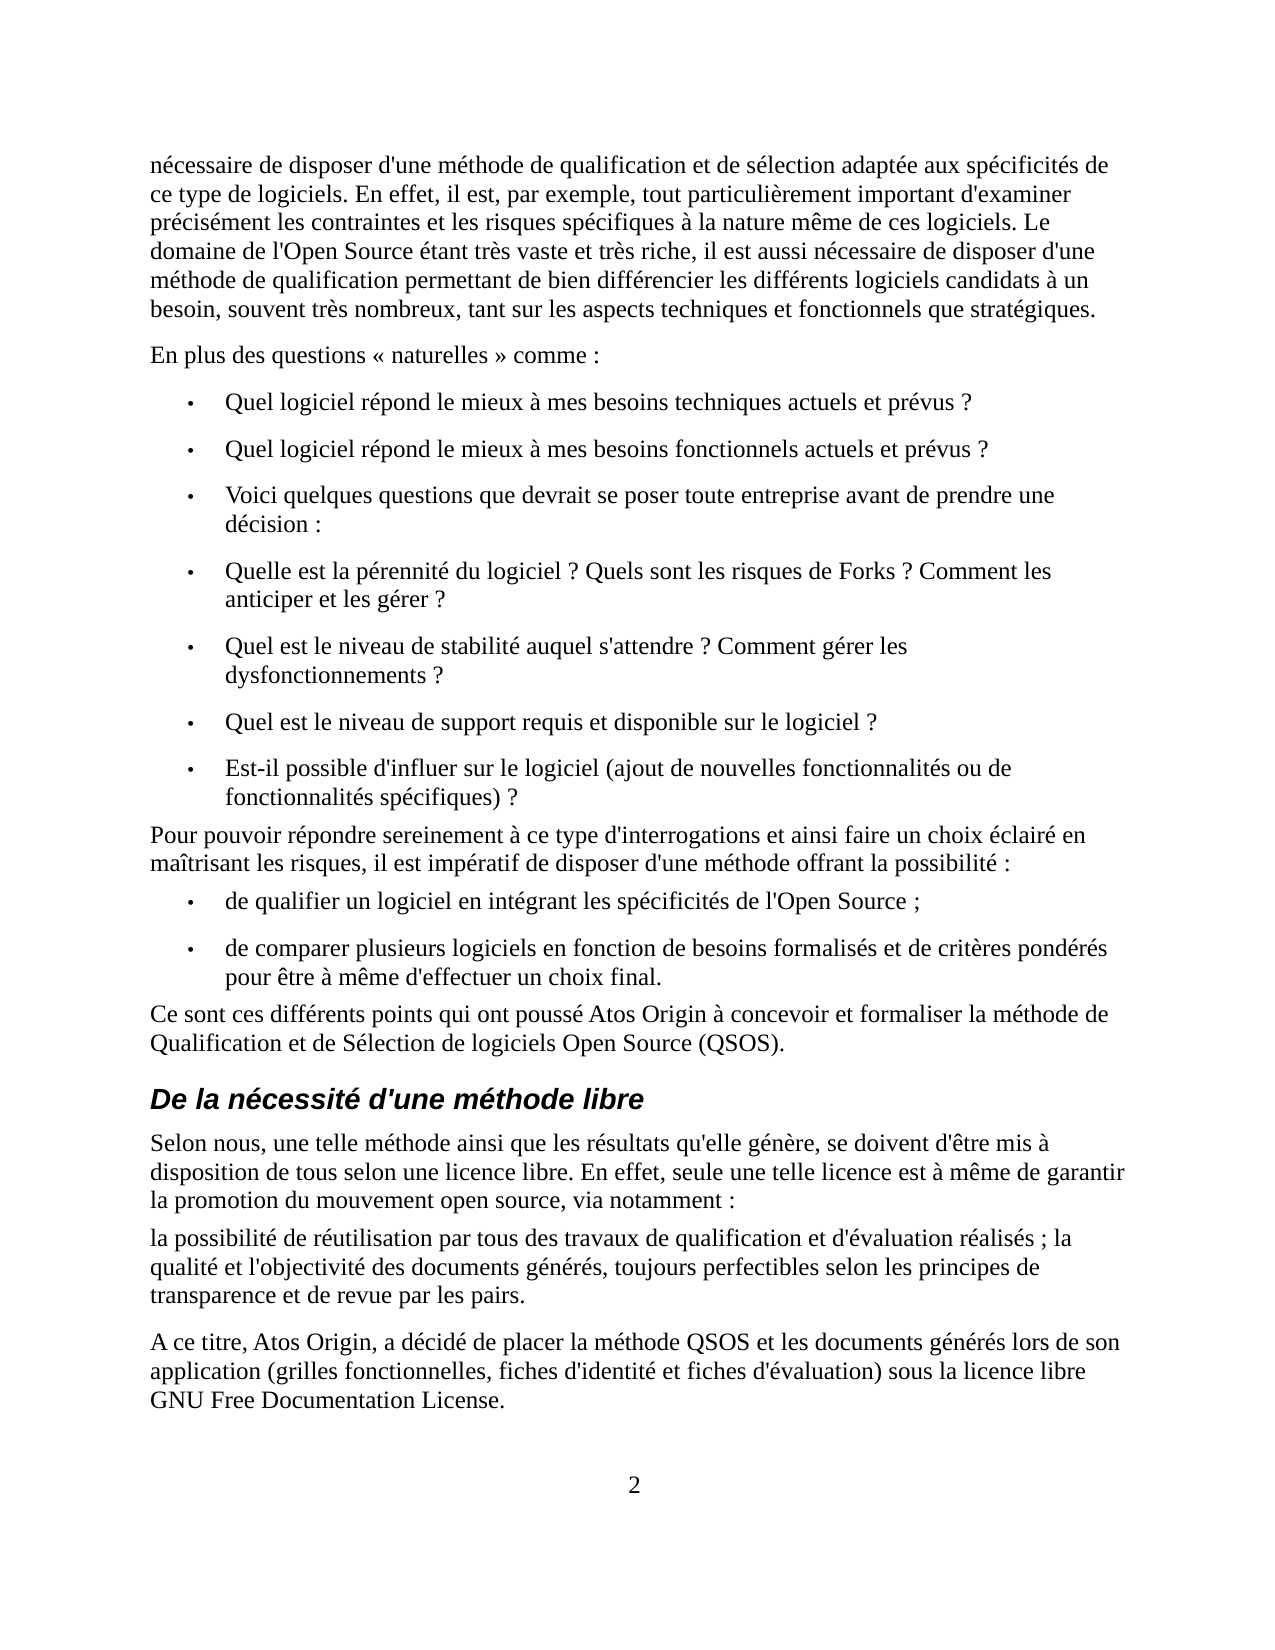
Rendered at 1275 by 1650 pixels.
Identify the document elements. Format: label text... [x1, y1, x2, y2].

list Quel est le niveau de stabilité auquel s'attendre ? Comment gérer les dysfonctionnements ? [187, 631, 1125, 689]
text Pour pouvoir répondre sereinement à ce type d'interrogations et ainsi faire un choix éclairé en maîtrisant les risques, il est impératif de disposer d'une méthode offrant la possibilité : [150, 820, 1125, 877]
list Quelle est la pérennité du logiciel ? Quels sont les risques de Forks ? Comment les anticiper et les gérer ? [187, 556, 1125, 613]
text la possibilité de réutilisation par tous des travaux de qualification et d'évaluation réalisés ; la qualité et l'objectivité des documents générés, toujours perfectibles selon les principes de transparence et de revue par les pairs. [150, 1223, 1125, 1309]
text A ce titre, Atos Origin, a décidé de placer la méthode QSOS et les documents générés lors de son application (grilles fonctionnelles, fiches d'identité et fiches d'évaluation) sous la licence libre GNU Free Documentation License. [150, 1327, 1125, 1413]
list de qualifier un logiciel en intégrant les spécificités de l'Open Source ; [187, 886, 1125, 915]
list Est-il possible d'influer sur le logiciel (ajout de nouvelles fonctionnalités ou de fonctionnalités spécifiques) ? [187, 753, 1125, 811]
list Quel logiciel répond le mieux à mes besoins techniques actuels et prévus ? [187, 387, 1125, 416]
text En plus des questions « naturelles » comme : [150, 340, 1125, 369]
text nécessaire de disposer d'une méthode de qualification et de sélection adaptée aux spécificités de ce type de logiciels. En effet, il est, par exemple, tout particulièrement important d'examiner précisément les contraintes et les risques spécifiques à la nature même de ces logiciels. Le domaine de l'Open Source étant très vaste et très riche, il est aussi nécessaire de disposer d'une méthode de qualification permettant de bien différencier les différents logiciels candidats à un besoin, souvent très nombreux, tant sur les aspects techniques et fonctionnels que stratégiques. [150, 150, 1125, 322]
list de comparer plusieurs logiciels en fonction de besoins formalisés et de critères pondérés pour être à même d'effectuer un choix final. [187, 933, 1125, 990]
text Selon nous, une telle méthode ainsi que les résultats qu'elle génère, se doivent d'être mis à disposition de tous selon une licence libre. En effet, seule une telle licence est à même de garantir la promotion du mouvement open source, via notamment : [150, 1128, 1125, 1214]
text Ce sont ces différents points qui ont poussé Atos Origin à concevoir et formaliser la méthode de Qualification et de Sélection de logiciels Open Source (QSOS). [150, 999, 1125, 1057]
list Quel logiciel répond le mieux à mes besoins fonctionnels actuels et prévus ? [187, 434, 1125, 462]
list Quel est le niveau de support requis et disponible sur le logiciel ? [187, 707, 1125, 735]
subtitle De la nécessité d'une méthode libre [150, 1082, 1125, 1115]
list Voici quelques questions que devrait se poser toute entreprise avant de prendre une décision : [187, 480, 1125, 538]
